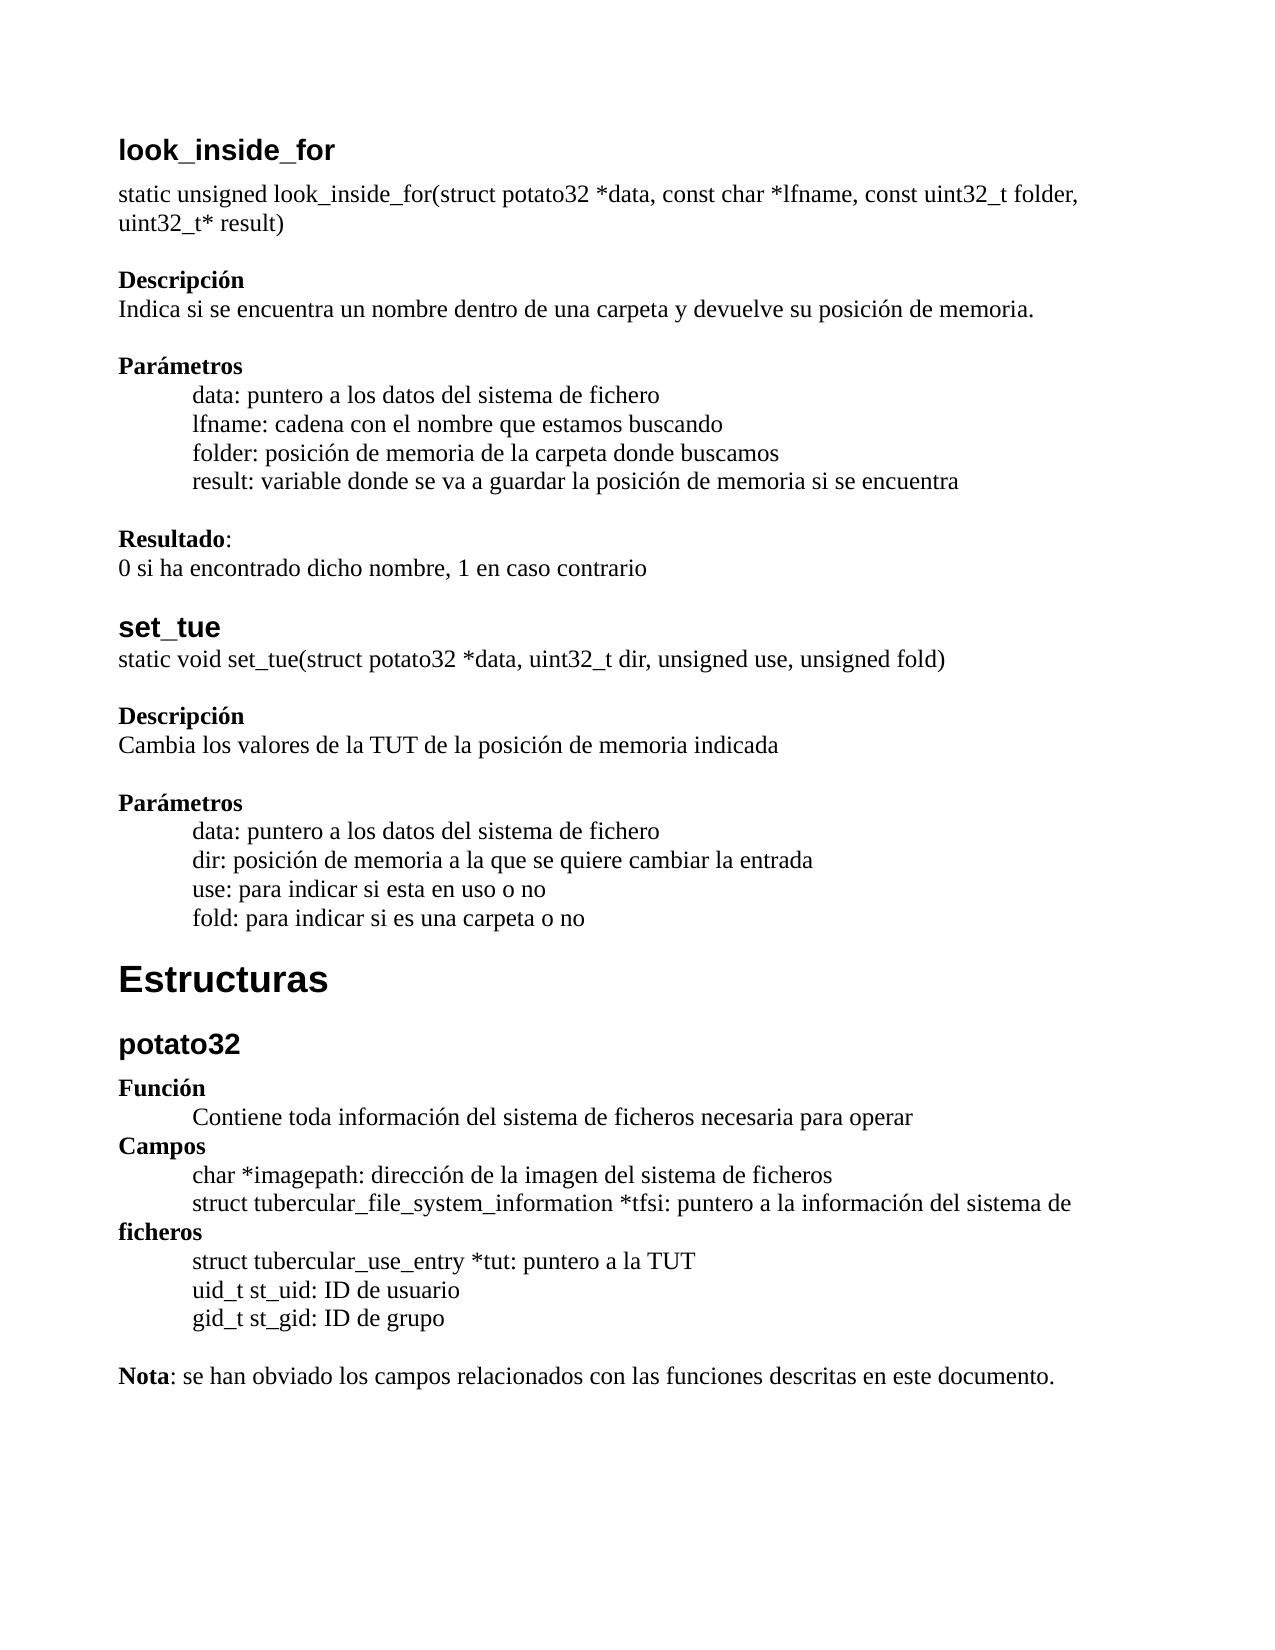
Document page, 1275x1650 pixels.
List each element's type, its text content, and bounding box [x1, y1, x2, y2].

text dir: posición de memoria a la que se quiere cambiar la entrada [118, 845, 1157, 874]
text Cambia los valores de la TUT de la posición de memoria indicada [118, 730, 1157, 759]
text data: puntero a los datos del sistema de fichero [118, 816, 1157, 845]
text set_tue [118, 610, 1157, 644]
text Contiene toda información del sistema de ficheros necesaria para operar [118, 1102, 1157, 1131]
subtitle look_inside_for [118, 133, 1157, 166]
text Indica si se encuentra un nombre dentro de una carpeta y devuelve su posición de memoria. [118, 294, 1157, 323]
text data: puntero a los datos del sistema de fichero [118, 380, 1157, 409]
subtitle Estructuras [118, 956, 1157, 1000]
text static unsigned look_inside_for(struct potato32 *data, const char *lfname, const uint32_t folder, uint32_t* result) [118, 179, 1157, 236]
text Resultado: [118, 524, 1157, 553]
text Descripción [118, 265, 1157, 294]
text result: variable donde se va a guardar la posición de memoria si se encuentra [118, 466, 1157, 495]
text Parámetros [118, 788, 1157, 816]
text struct tubercular_file_system_information *tfsi: puntero a la información del sistema de ficheros [118, 1188, 1157, 1246]
text Nota: se han obviado los campos relacionados con las funciones descritas en este documento. [118, 1361, 1157, 1390]
text Función [118, 1073, 1157, 1102]
text char *imagepath: dirección de la imagen del sistema de ficheros [118, 1160, 1157, 1188]
text uid_t st_uid: ID de usuario [118, 1275, 1157, 1303]
text lfname: cadena con el nombre que estamos buscando [118, 409, 1157, 438]
text struct tubercular_use_entry *tut: puntero a la TUT [118, 1246, 1157, 1275]
text folder: posición de memoria de la carpeta donde buscamos [118, 438, 1157, 466]
text Parámetros [118, 351, 1157, 380]
text Campos [118, 1131, 1157, 1160]
text fold: para indicar si es una carpeta o no [118, 903, 1157, 931]
text static void set_tue(struct potato32 *data, uint32_t dir, unsigned use, unsigned fold) [118, 644, 1157, 673]
text gid_t st_gid: ID de grupo [118, 1303, 1157, 1332]
text use: para indicar si esta en uso o no [118, 874, 1157, 903]
subtitle potato32 [118, 1027, 1157, 1061]
text 0 si ha encontrado dicho nombre, 1 en caso contrario [118, 553, 1157, 581]
text Descripción [118, 701, 1157, 730]
